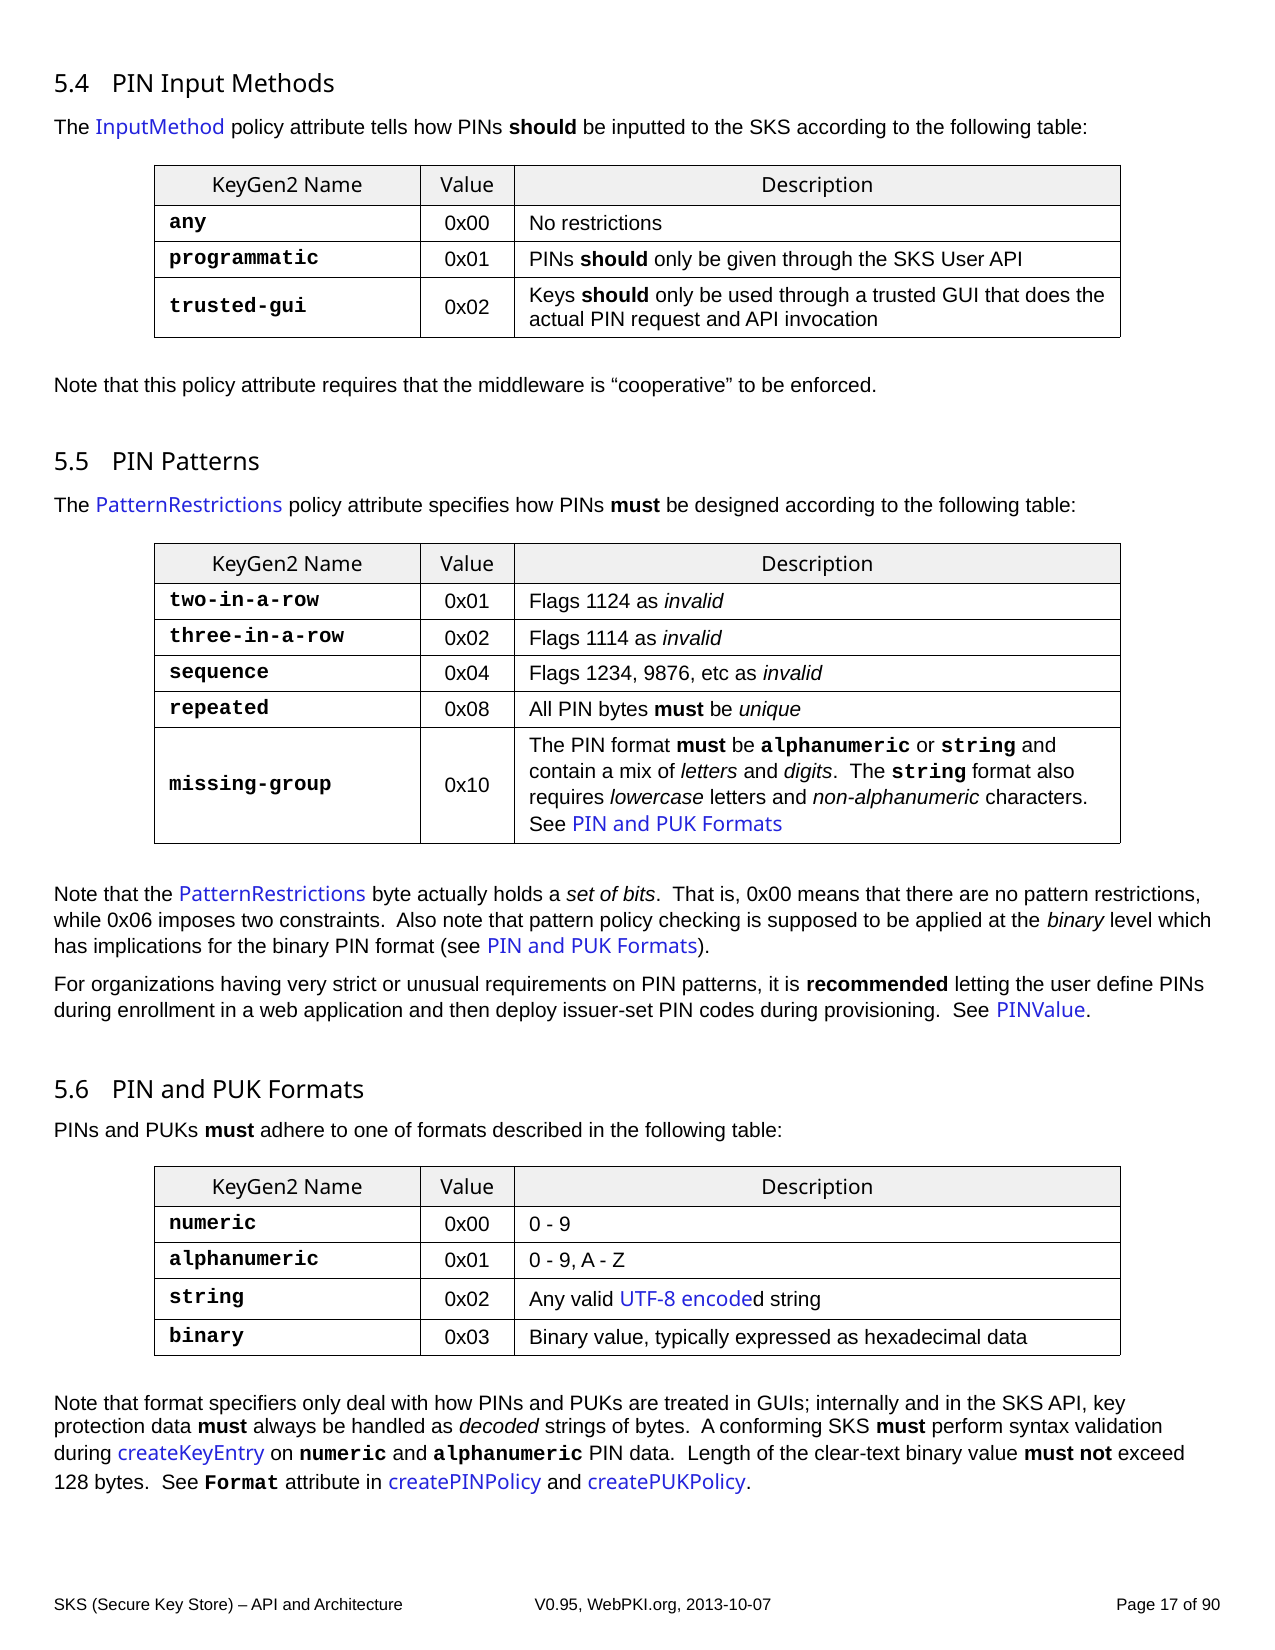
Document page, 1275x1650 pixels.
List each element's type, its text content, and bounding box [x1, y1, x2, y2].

text Note that the PatternRestrictions byte actually holds a set of bits. That is, 0x00 means that there are no pattern restrictions, while 0x06 imposes two constraints. Also note that pattern policy checking is supposed to be applied at the binary level which has implications for the binary PIN format (see PIN and PUK Formats). [54, 879, 1221, 960]
table_cell 0x01 [421, 1243, 514, 1278]
table_cell 0x03 [421, 1320, 514, 1354]
subtitle PIN Patterns [54, 444, 1221, 478]
table_cell 0x00 [421, 206, 514, 241]
table_cell 0x01 [421, 584, 514, 619]
table_cell programmatic [155, 242, 420, 277]
table_cell 0x08 [421, 692, 514, 727]
table_cell Keys should only be used through a trusted GUI that does the actual PIN request and API invocation [515, 278, 1120, 337]
table_cell repeated [155, 692, 420, 727]
text For organizations having very strict or unusual requirements on PIN patterns, it is recommended letting the user define PINs during enrollment in a web application and then deploy issuer-set PIN codes during provisioning. See PINValue. [54, 972, 1221, 1024]
table_cell three-in-a-row [155, 620, 420, 655]
table_cell 0x04 [421, 656, 514, 691]
table_cell two-in-a-row [155, 584, 420, 619]
table_cell Any valid UTF-8 encoded string [515, 1279, 1120, 1318]
table_cell Flags 1124 as invalid [515, 584, 1120, 619]
subtitle PIN Input Methods [54, 66, 1221, 100]
table_header Description [515, 166, 1120, 205]
table_cell numeric [155, 1207, 420, 1242]
table_header KeyGen2 Name [155, 544, 420, 583]
text Note that format specifiers only deal with how PINs and PUKs are treated in GUIs; internally and in the SKS API, key protection data must always be handled as decoded strings of bytes. A conforming SKS must perform syntax validation during createKeyEntry on numeric and alphanumeric PIN data. Length of the clear-text binary value must not exceed 128 bytes. See Format attribute in createPINPolicy and createPUKPolicy. [54, 1390, 1221, 1495]
table_cell sequence [155, 656, 420, 691]
subtitle PIN and PUK Formats [54, 1071, 1221, 1106]
table_cell any [155, 206, 420, 241]
table_cell Binary value, typically expressed as hexadecimal data [515, 1320, 1120, 1354]
table_cell Flags 1234, 9876, etc as invalid [515, 656, 1120, 691]
table_cell missing-group [155, 728, 420, 843]
table_header Value [421, 1167, 514, 1206]
text The InputMethod policy attribute tells how PINs should be inputted to the SKS according to the following table: [54, 112, 1221, 164]
table_cell 0x02 [421, 278, 514, 337]
table_cell 0x10 [421, 728, 514, 843]
text Note that this policy attribute requires that the middleware is “cooperative” to be enforced. [54, 373, 1221, 397]
table_cell trusted-gui [155, 278, 420, 337]
table_header Description [515, 544, 1120, 583]
table_header Value [421, 166, 514, 205]
table_cell No restrictions [515, 206, 1120, 241]
table_cell 0x00 [421, 1207, 514, 1242]
table_cell The PIN format must be alphanumeric or string and contain a mix of letters and digits. The string format also requires lowercase letters and non-alphanumeric characters. See PIN and PUK Formats [515, 728, 1120, 843]
table_header Description [515, 1167, 1120, 1206]
table_cell 0x02 [421, 1279, 514, 1318]
table_cell alphanumeric [155, 1243, 420, 1278]
table_cell PINs should only be given through the SKS User API [515, 242, 1120, 277]
text The PatternRestrictions policy attribute specifies how PINs must be designed according to the following table: [54, 491, 1221, 543]
text PINs and PUKs must adhere to one of formats described in the following table: [54, 1118, 1221, 1166]
table_cell binary [155, 1320, 420, 1354]
table_cell 0 - 9, A - Z [515, 1243, 1120, 1278]
table_cell string [155, 1279, 420, 1318]
table_cell 0x01 [421, 242, 514, 277]
table_header Value [421, 544, 514, 583]
table_header KeyGen2 Name [155, 1167, 420, 1206]
table_cell All PIN bytes must be unique [515, 692, 1120, 727]
table_cell 0 - 9 [515, 1207, 1120, 1242]
table_cell Flags 1114 as invalid [515, 620, 1120, 655]
table_header KeyGen2 Name [155, 166, 420, 205]
table_cell 0x02 [421, 620, 514, 655]
